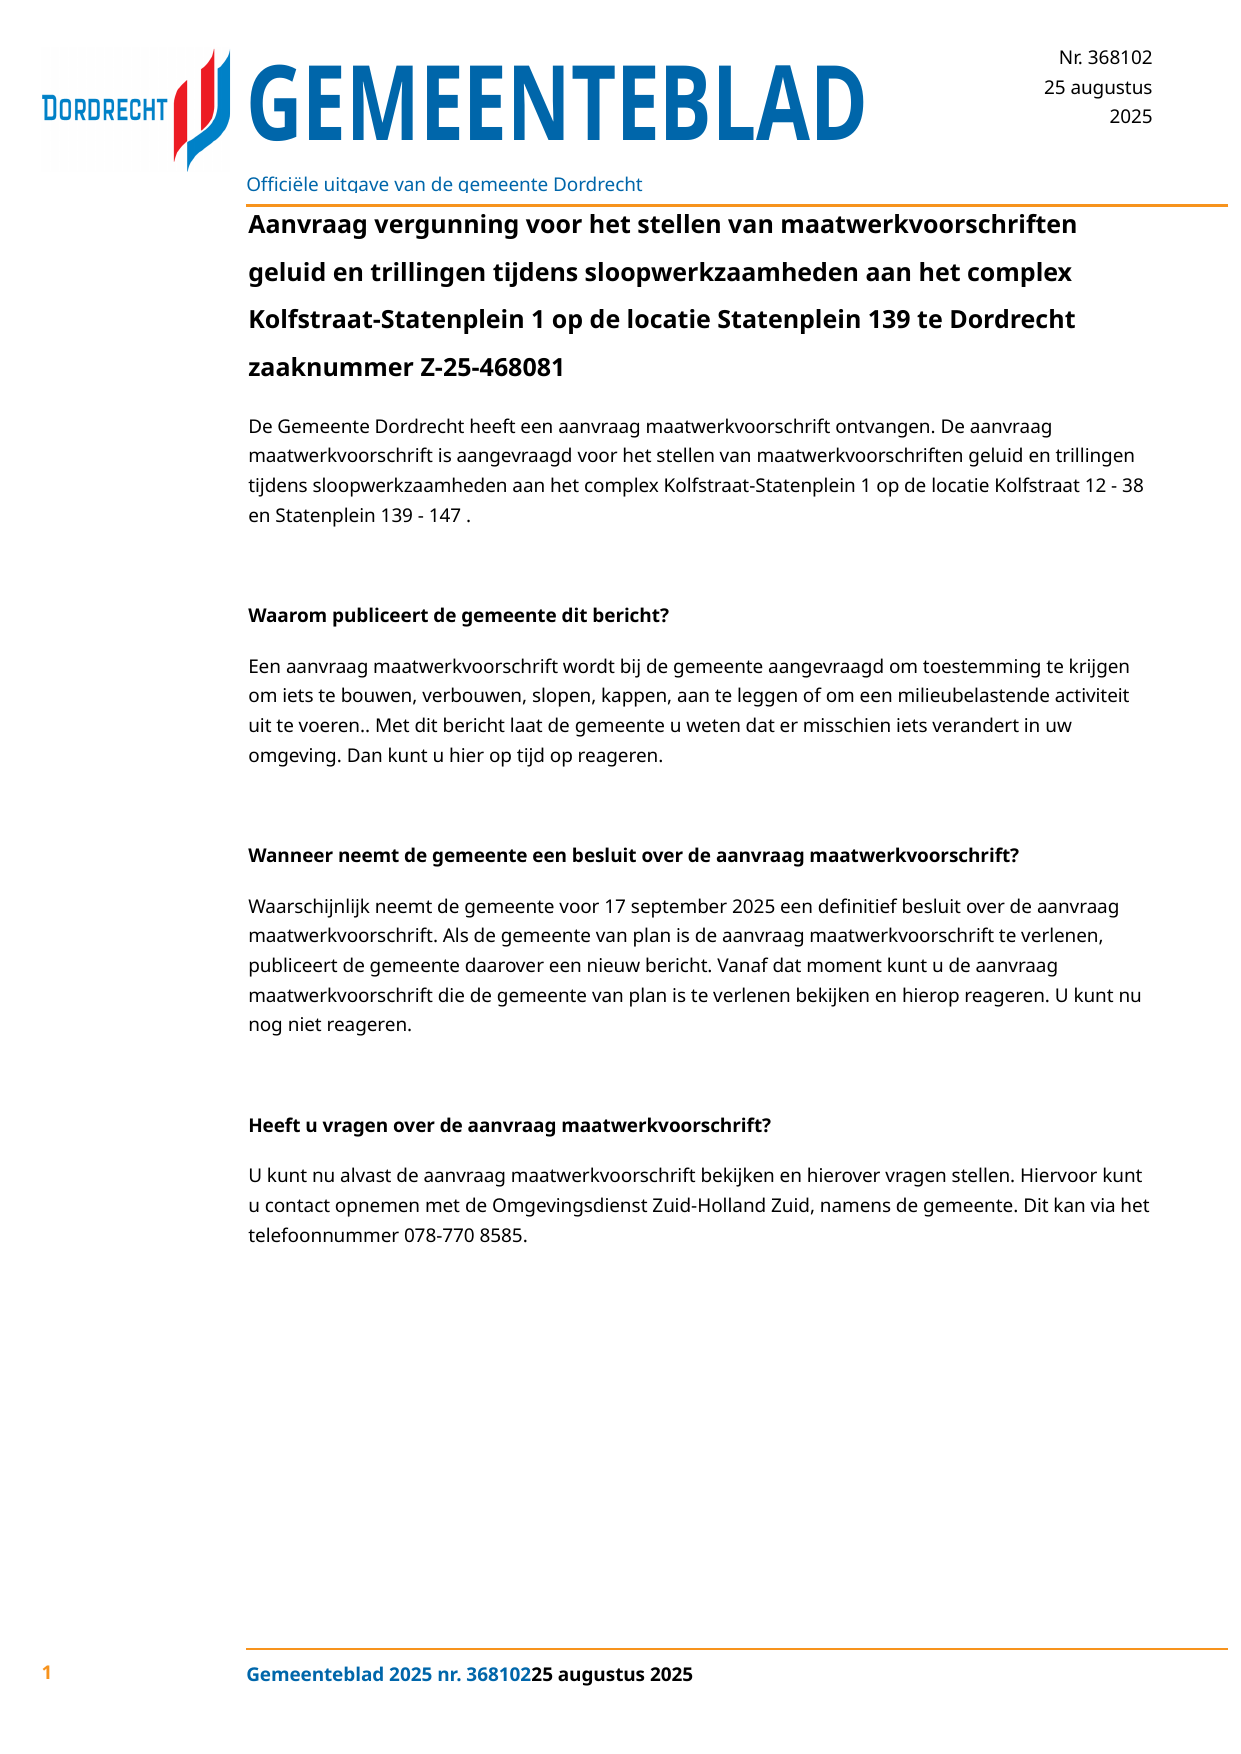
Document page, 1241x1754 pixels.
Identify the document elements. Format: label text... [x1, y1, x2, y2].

text De Gemeente Dordrecht heeft een aanvraag maatwerkvoorschrift ontvangen. De aanvraag maatwerkvoorschrift is aangevraagd voor het stellen van maatwerkvoorschriften geluid en trillingen tijdens sloopwerkzaamheden aan het complex Kolfstraat-Statenplein 1 op de locatie Kolfstraat 12 - 38 en Statenplein 139 - 147 . [248, 413, 1152, 528]
text Een aanvraag maatwerkvoorschrift wordt bij de gemeente aangevraagd om toestemming te krijgen om iets te bouwen, verbouwen, slopen, kappen, aan te leggen of om een milieubelastende activiteit uit te voeren.. Met dit bericht laat de gemeente u weten dat er misschien iets verandert in uw omgeving. Dan kunt u hier op tijd op reageren. [248, 653, 1152, 768]
picture [41, 47, 231, 172]
text Waarom publiceert de gemeente dit bericht? [248, 603, 1152, 628]
text U kunt nu alvast de aanvraag maatwerkvoorschrift bekijken en hierover vragen stellen. Hiervoor kunt u contact opnemen met de Omgevingsdienst Zuid-Holland Zuid, namens de gemeente. Dit kan via het telefoonnummer 078-770 8585. [248, 1163, 1152, 1248]
text Aanvraag vergunning voor het stellen van maatwerkvoorschriften geluid en trillingen tijdens sloopwerkzaamheden aan het complex Kolfstraat-Statenplein 1 op de locatie Statenplein 139 te Dordrecht zaaknummer Z-25-468081 [248, 207, 1152, 384]
text Waarschijnlijk neemt de gemeente voor 17 september 2025 een definitief besluit over de aanvraag maatwerkvoorschrift. Als de gemeente van plan is de aanvraag maatwerkvoorschrift te verlenen, publiceert de gemeente daarover een nieuw bericht. Vanaf dat moment kunt u de aanvraag maatwerkvoorschrift die de gemeente van plan is te verlenen bekijken en hierop reageren. U kunt nu nog niet reageren. [248, 893, 1152, 1037]
text Heeft u vragen over de aanvraag maatwerkvoorschrift? [248, 1112, 1152, 1138]
text Wanneer neemt de gemeente een besluit over de aanvraag maatwerkvoorschrift? [248, 843, 1152, 868]
